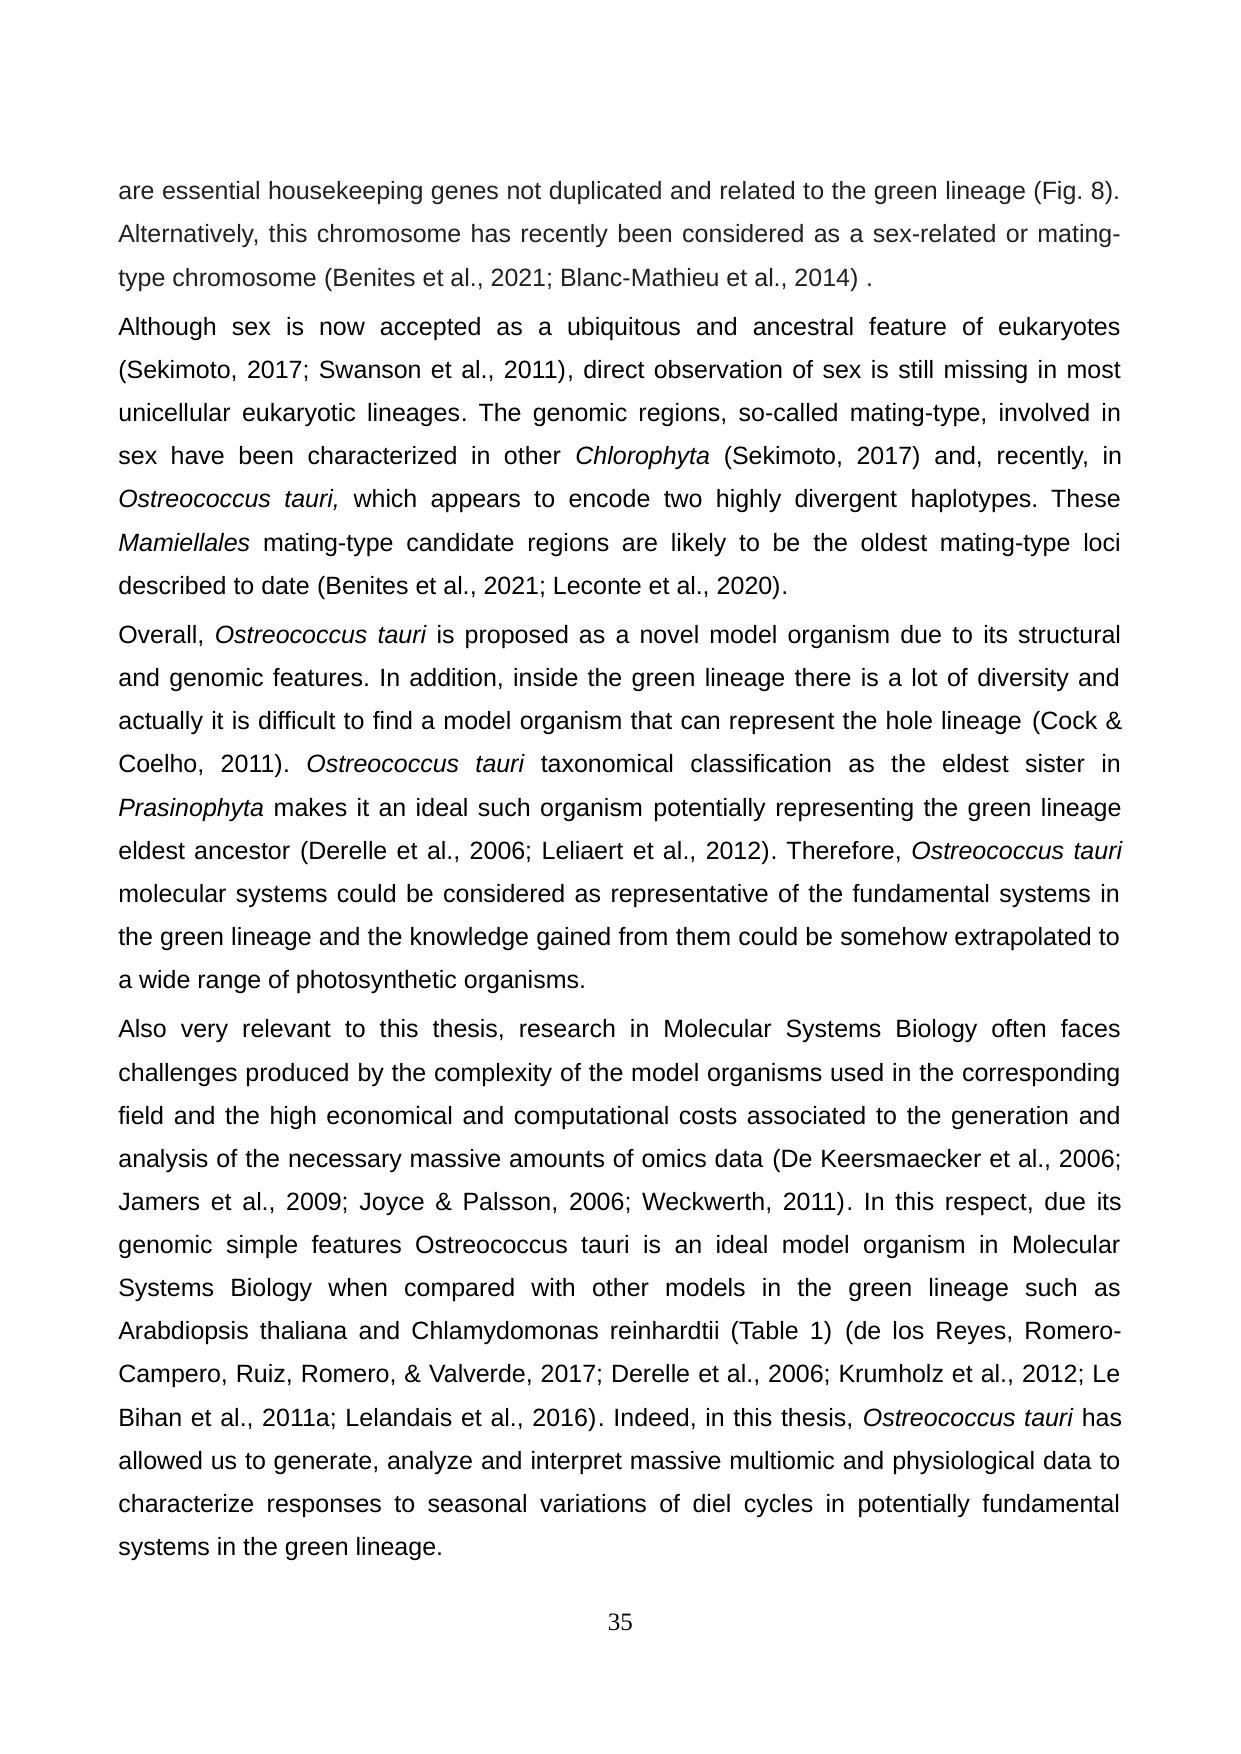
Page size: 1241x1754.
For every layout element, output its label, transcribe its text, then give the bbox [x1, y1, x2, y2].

text are essential housekeeping genes not duplicated and related to the green lineage (Fig. 8). Alternatively, this chromosome has recently been considered as a sex-related or mating-type chromosome (Benites et al., 2021; Blanc-Mathieu et al., 2014)⁠ . [118, 176, 1122, 291]
text Overall, Ostreococcus tauri is proposed as a novel model organism due to its structural and genomic features. In addition, inside the green lineage there is a lot of diversity and actually it is difficult to find a model organism that can represent the hole lineage (Cock & Coelho, 2011)⁠. Ostreococcus tauri taxonomical classification as the eldest sister in Prasinophyta makes it an ideal such organism potentially representing the green lineage eldest ancestor (Derelle et al., 2006; Leliaert et al., 2012)⁠. Therefore, Ostreococcus tauri molecular systems could be considered as representative of the fundamental systems in the green lineage and the knowledge gained from them could be somehow extrapolated to a wide range of photosynthetic organisms. [118, 620, 1122, 994]
text Although sex is now accepted as a ubiquitous and ancestral feature of eukaryotes (Sekimoto, 2017; Swanson et al., 2011)⁠, direct observation of sex is still missing in most unicellular eukaryotic lineages. The genomic regions, so-called mating-type, involved in sex have been characterized in other Chlorophyta (Sekimoto, 2017)⁠ and, recently, in Ostreococcus tauri, which appears to encode two highly divergent haplotypes. These Mamiellales mating-type candidate regions are likely to be the oldest mating-type loci described to date (Benites et al., 2021; Leconte et al., 2020)⁠. [118, 312, 1122, 599]
text Also very relevant to this thesis, research in Molecular Systems Biology often faces challenges produced by the complexity of the model organisms used in the corresponding field and the high economical and computational costs associated to the generation and analysis of the necessary massive amounts of omics data (De Keersmaecker et al., 2006; Jamers et al., 2009; Joyce & Palsson, 2006; Weckwerth, 2011)⁠. In this respect, due its genomic simple features Ostreococcus tauri is an ideal model organism in Molecular Systems Biology when compared with other models in the green lineage such as Arabdiopsis thaliana and Chlamydomonas reinhardtii (Table 1) (de los Reyes, Romero-Campero, Ruiz, Romero, & Valverde, 2017; Derelle et al., 2006; Krumholz et al., 2012; Le Bihan et al., 2011a; Lelandais et al., 2016)⁠. Indeed, in this thesis, Ostreococcus tauri has allowed us to generate, analyze and interpret massive multiomic and physiological data to characterize responses to seasonal variations of diel cycles in potentially fundamental systems in the green lineage. [118, 1014, 1122, 1561]
